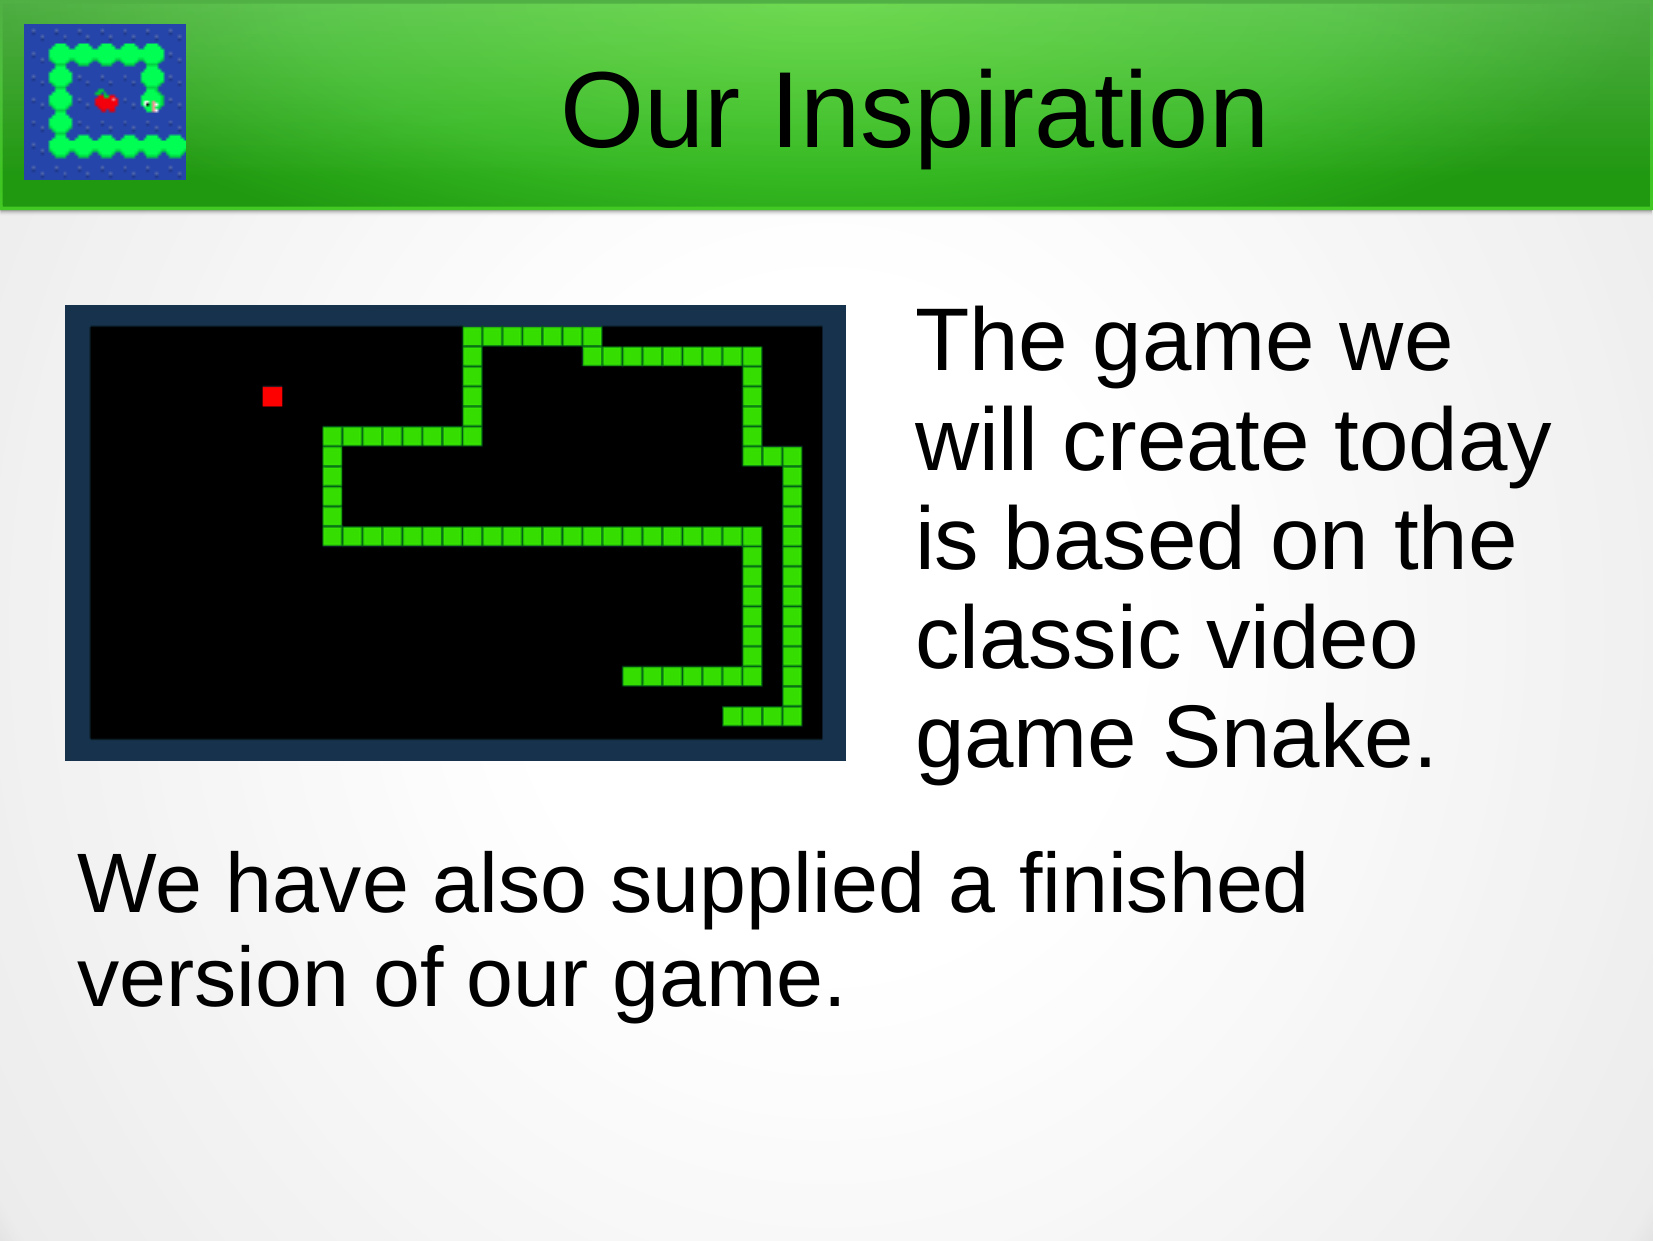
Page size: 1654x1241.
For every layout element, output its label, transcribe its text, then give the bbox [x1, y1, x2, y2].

title Our Inspiration [195, 30, 1636, 190]
picture [24, 24, 186, 180]
list The game we will create today is based on the classic video game Snake. [915, 290, 1571, 826]
picture [65, 305, 846, 761]
text_box We have also supplied a finished version of our game. [62, 828, 1561, 1032]
